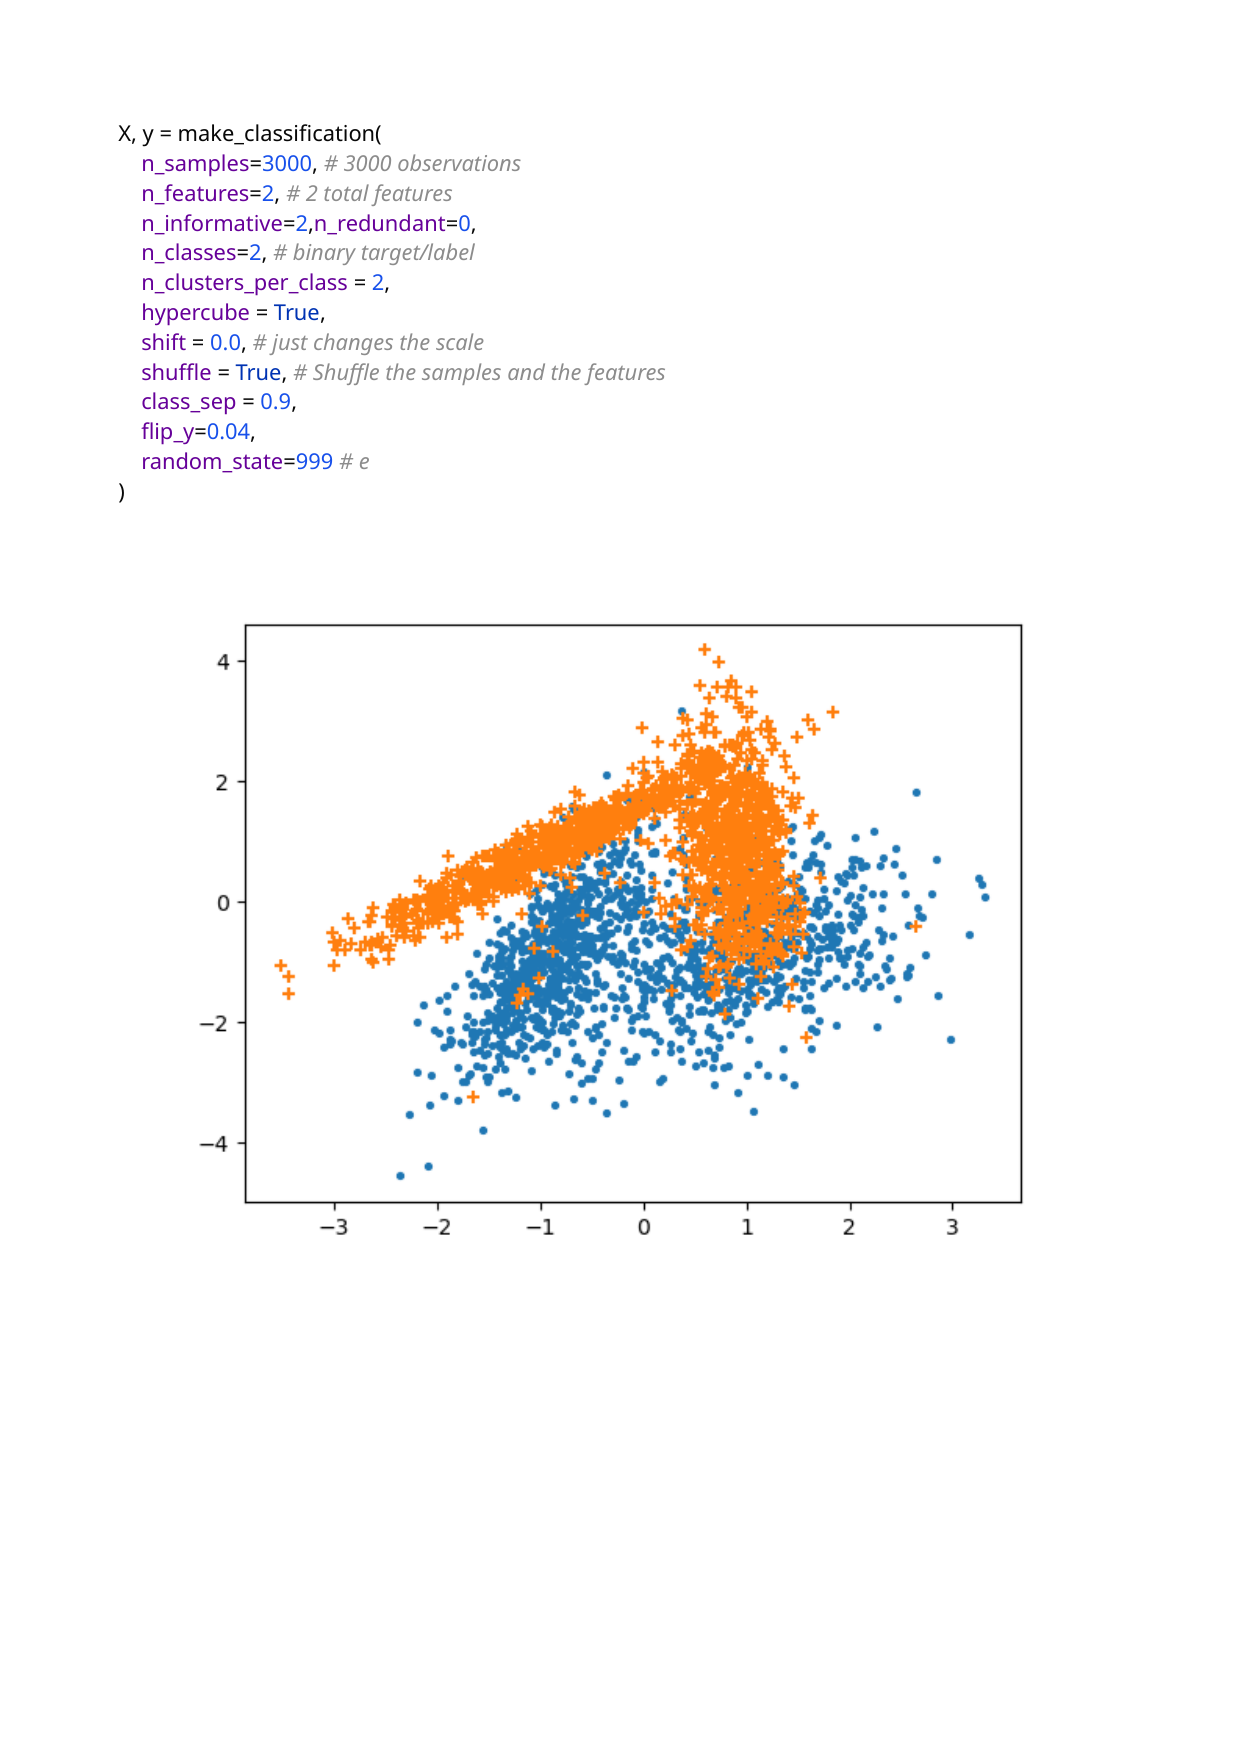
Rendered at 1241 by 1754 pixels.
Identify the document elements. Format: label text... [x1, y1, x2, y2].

picture [120, 534, 1121, 1285]
text X, y = make_classification( n_samples=3000, # 3000 observations n_features=2, # 2 total features n_informative=2,n_redundant=0, n_classes=2, # binary target/label n_clusters_per_class = 2, hypercube = True, shift = 0.0, # just changes the scale shuffle = True, # Shuffle the samples and the features class_sep = 0.9, flip_y=0.04, random_state=999 # e ) [118, 118, 1122, 505]
